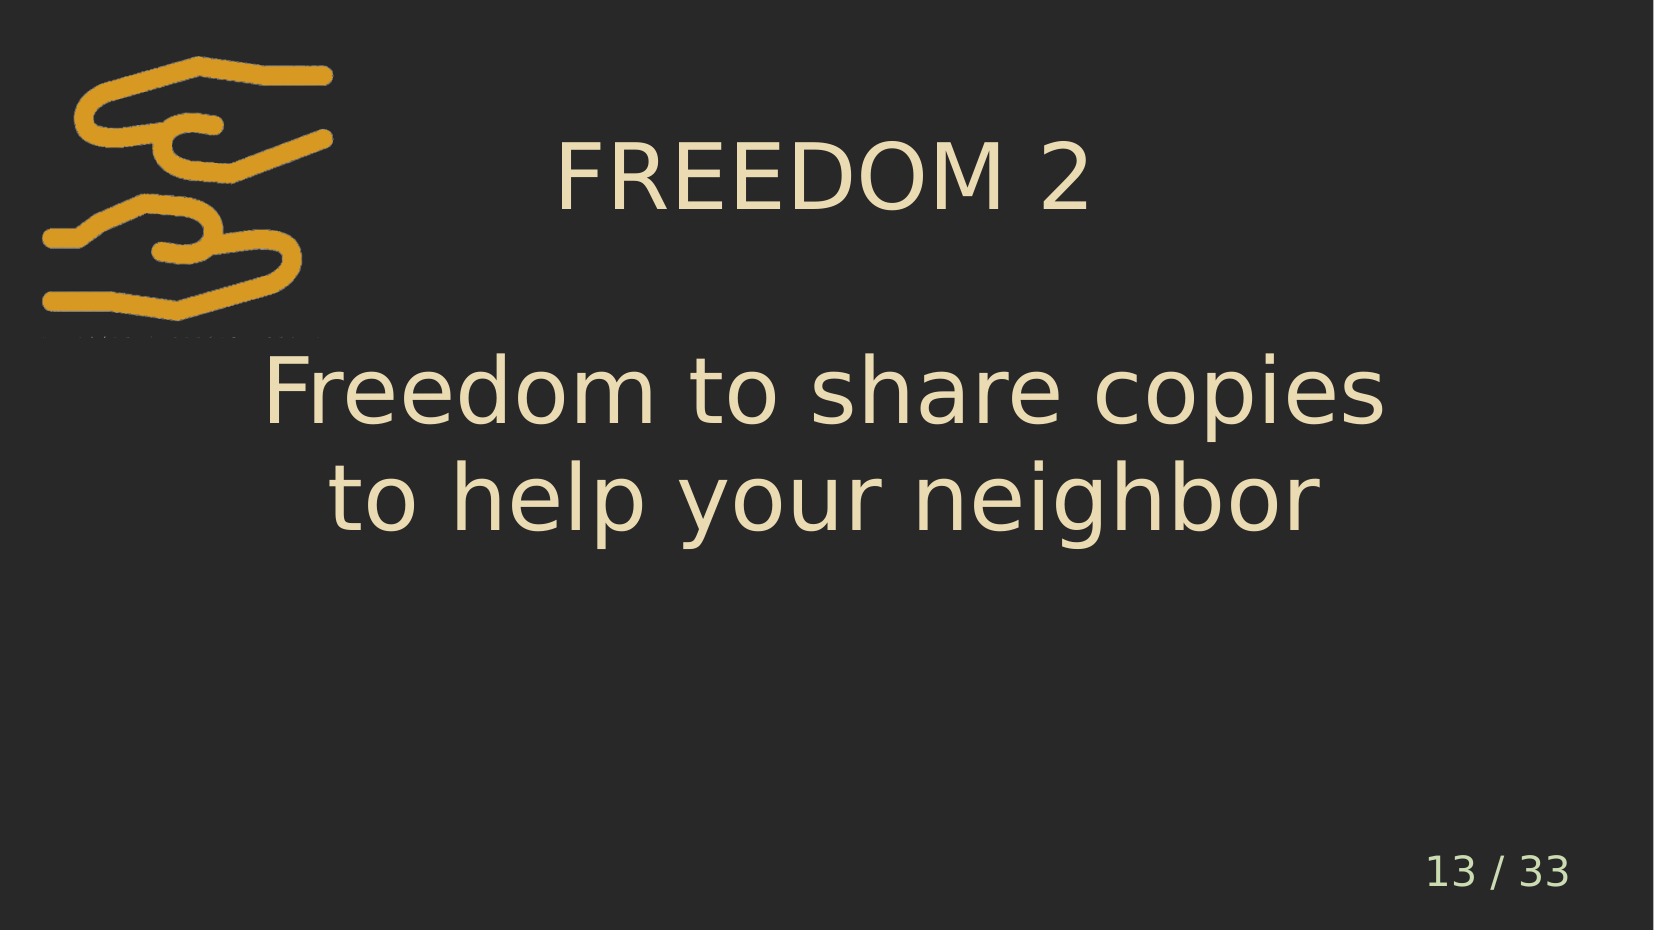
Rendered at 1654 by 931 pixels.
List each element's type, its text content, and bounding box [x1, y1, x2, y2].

text_box FREEDOM 2 Freedom to share copies to help your neighbor [75, 117, 1576, 788]
picture [37, 37, 338, 338]
